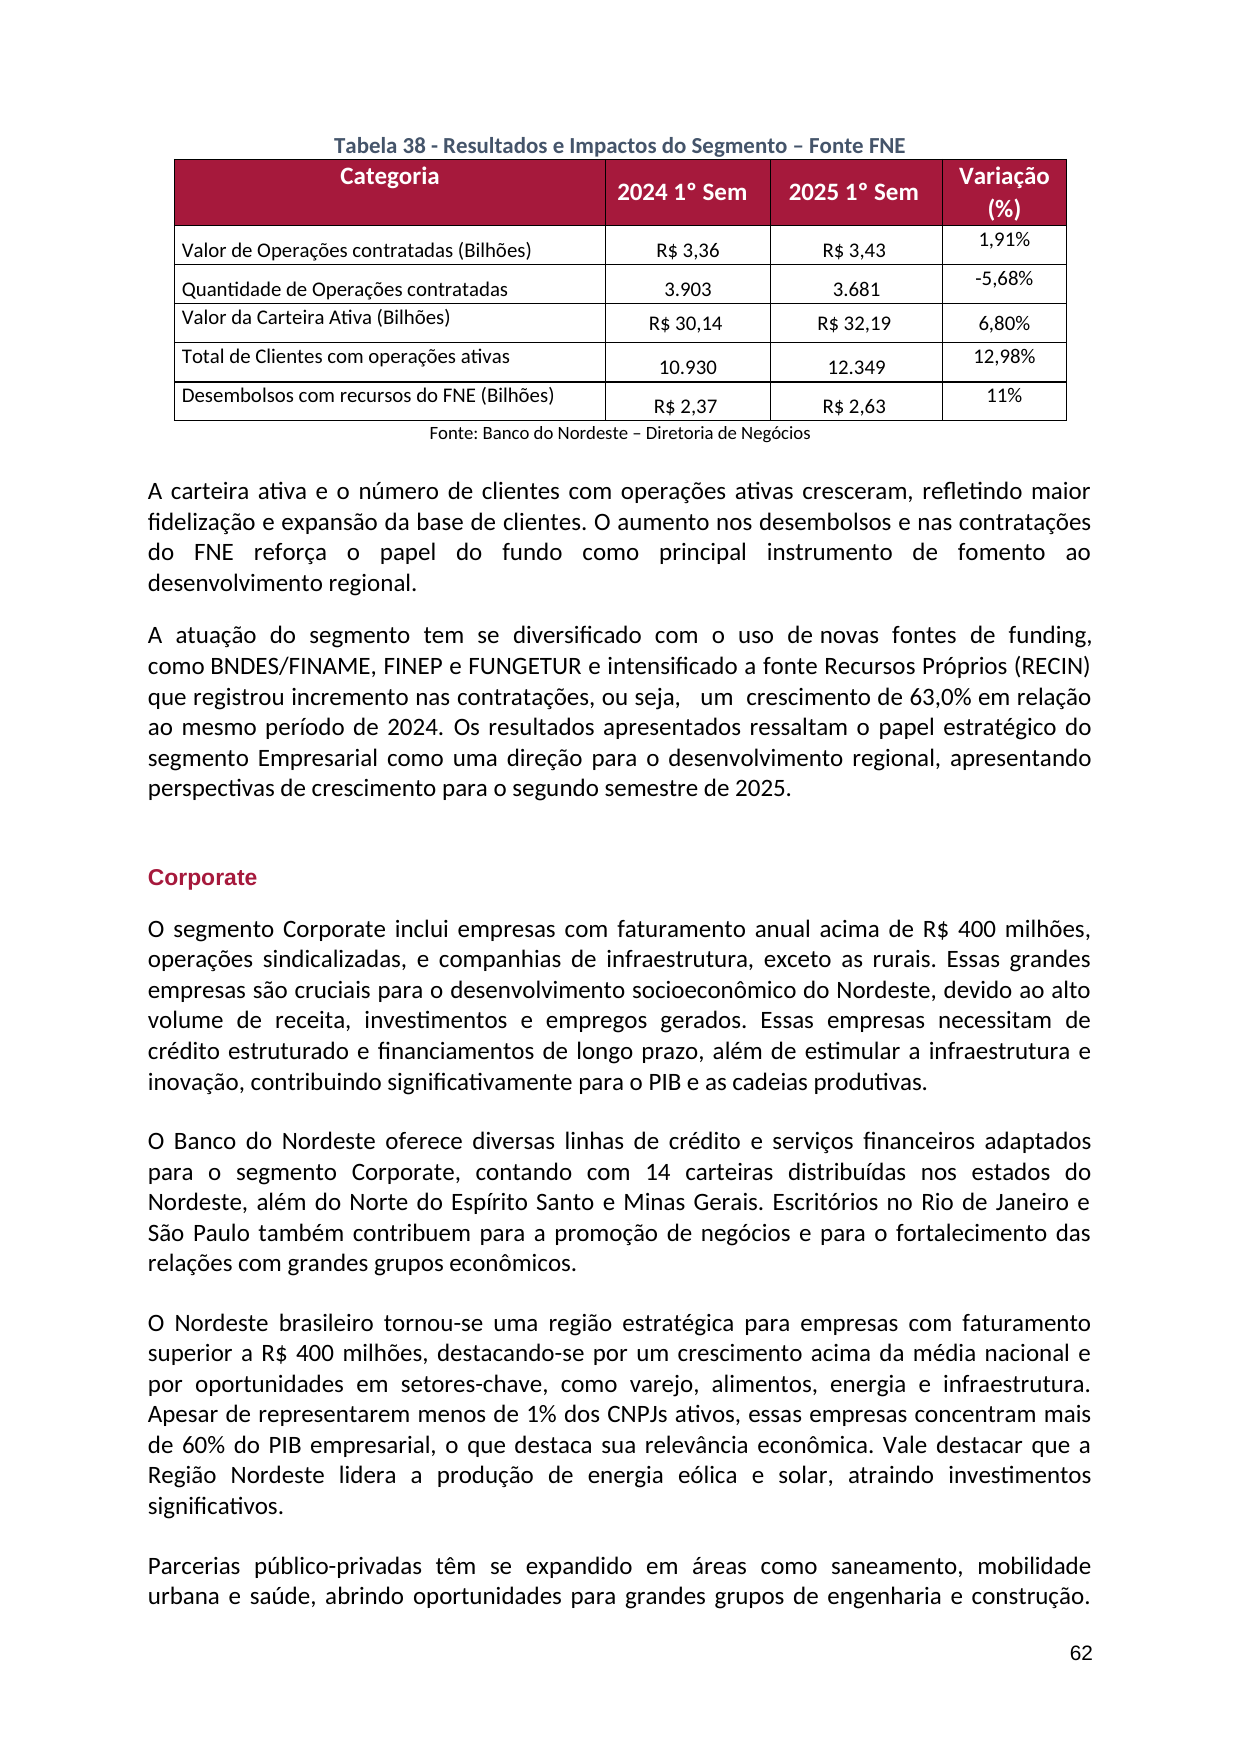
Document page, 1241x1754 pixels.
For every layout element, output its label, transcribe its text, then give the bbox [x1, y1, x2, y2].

table_header 2024 1º Sem [606, 160, 770, 225]
table_cell 12.349 [771, 343, 942, 381]
text A carteira ativa e o número de clientes com operações ativas cresceram, refletindo maior fidelização e expansão da base de clientes. O aumento nos desembolsos e nas contratações do FNE reforça o papel do fundo como principal instrumento de fomento ao desenvolvimento regional. [148, 475, 1092, 597]
text O segmento Corporate inclui empresas com faturamento anual acima de R$ 400 milhões, operações sindicalizadas, e companhias de infraestrutura, exceto as rurais. Essas grandes empresas são cruciais para o desenvolvimento socioeconômico do Nordeste, devido ao alto volume de receita, investimentos e empregos gerados. Essas empresas necessitam de crédito estruturado e financiamentos de longo prazo, além de estimular a infraestrutura e inovação, contribuindo significativamente para o PIB e as cadeias produtivas. [148, 913, 1092, 1096]
table_header Variação (%) [943, 160, 1066, 225]
table_cell R$ 32,19 [771, 304, 942, 342]
table_cell Total de Clientes com operações ativas [175, 343, 605, 381]
table_cell 3.681 [771, 265, 942, 303]
table_cell 10.930 [606, 343, 770, 381]
text Parcerias público-privadas têm se expandido em áreas como saneamento, mobilidade urbana e saúde, abrindo oportunidades para grandes grupos de engenharia e construção. [148, 1550, 1092, 1611]
text Fonte: Banco do Nordeste – Diretoria de Negócios [148, 421, 1092, 444]
table_cell Quantidade de Operações contratadas [175, 265, 605, 303]
table_cell Desembolsos com recursos do FNE (Bilhões) [175, 383, 605, 420]
table_cell 3.903 [606, 265, 770, 303]
text Tabela 38 - Resultados e Impactos do Segmento – Fonte FNE [148, 131, 1092, 159]
text A atuação do segmento tem se diversificado com o uso de novas fontes de funding, como BNDES/FINAME, FINEP e FUNGETUR e intensificado a fonte Recursos Próprios (RECIN) que registrou incremento nas contratações, ou seja, um crescimento de 63,0% em relação ao mesmo período de 2024. Os resultados apresentados ressaltam o papel estratégico do segmento Empresarial como uma direção para o desenvolvimento regional, apresentando perspectivas de crescimento para o segundo semestre de 2025. [148, 620, 1092, 803]
table_cell R$ 2,37 [606, 383, 770, 420]
text O Banco do Nordeste oferece diversas linhas de crédito e serviços financeiros adaptados para o segmento Corporate, contando com 14 carteiras distribuídas nos estados do Nordeste, além do Norte do Espírito Santo e Minas Gerais. Escritórios no Rio de Janeiro e São Paulo também contribuem para a promoção de negócios e para o fortalecimento das relações com grandes grupos econômicos. [148, 1125, 1092, 1278]
text O Nordeste brasileiro tornou-se uma região estratégica para empresas com faturamento superior a R$ 400 milhões, destacando-se por um crescimento acima da média nacional e por oportunidades em setores-chave, como varejo, alimentos, energia e infraestrutura. Apesar de representarem menos de 1% dos CNPJs ativos, essas empresas concentram mais de 60% do PIB empresarial, o que destaca sua relevância econômica. Vale destacar que a Região Nordeste lidera a produção de energia eólica e solar, atraindo investimentos significativos. [148, 1307, 1092, 1521]
table_cell Valor da Carteira Ativa (Bilhões) [175, 304, 605, 342]
table_header 2025 1º Sem [771, 160, 942, 225]
table_cell 12,98% [943, 343, 1066, 381]
table_cell R$ 2,63 [771, 383, 942, 420]
table_cell 11% [943, 383, 1066, 420]
table_cell 6,80% [943, 304, 1066, 342]
table_cell R$ 3,36 [606, 226, 770, 264]
table_cell R$ 3,43 [771, 226, 942, 264]
table_cell 1,91% [943, 226, 1066, 264]
table_header Categoria [175, 160, 605, 225]
table_cell -5,68% [943, 265, 1066, 303]
text Corporate [148, 864, 1092, 891]
table_cell R$ 30,14 [606, 304, 770, 342]
table_cell Valor de Operações contratadas (Bilhões) [175, 226, 605, 264]
